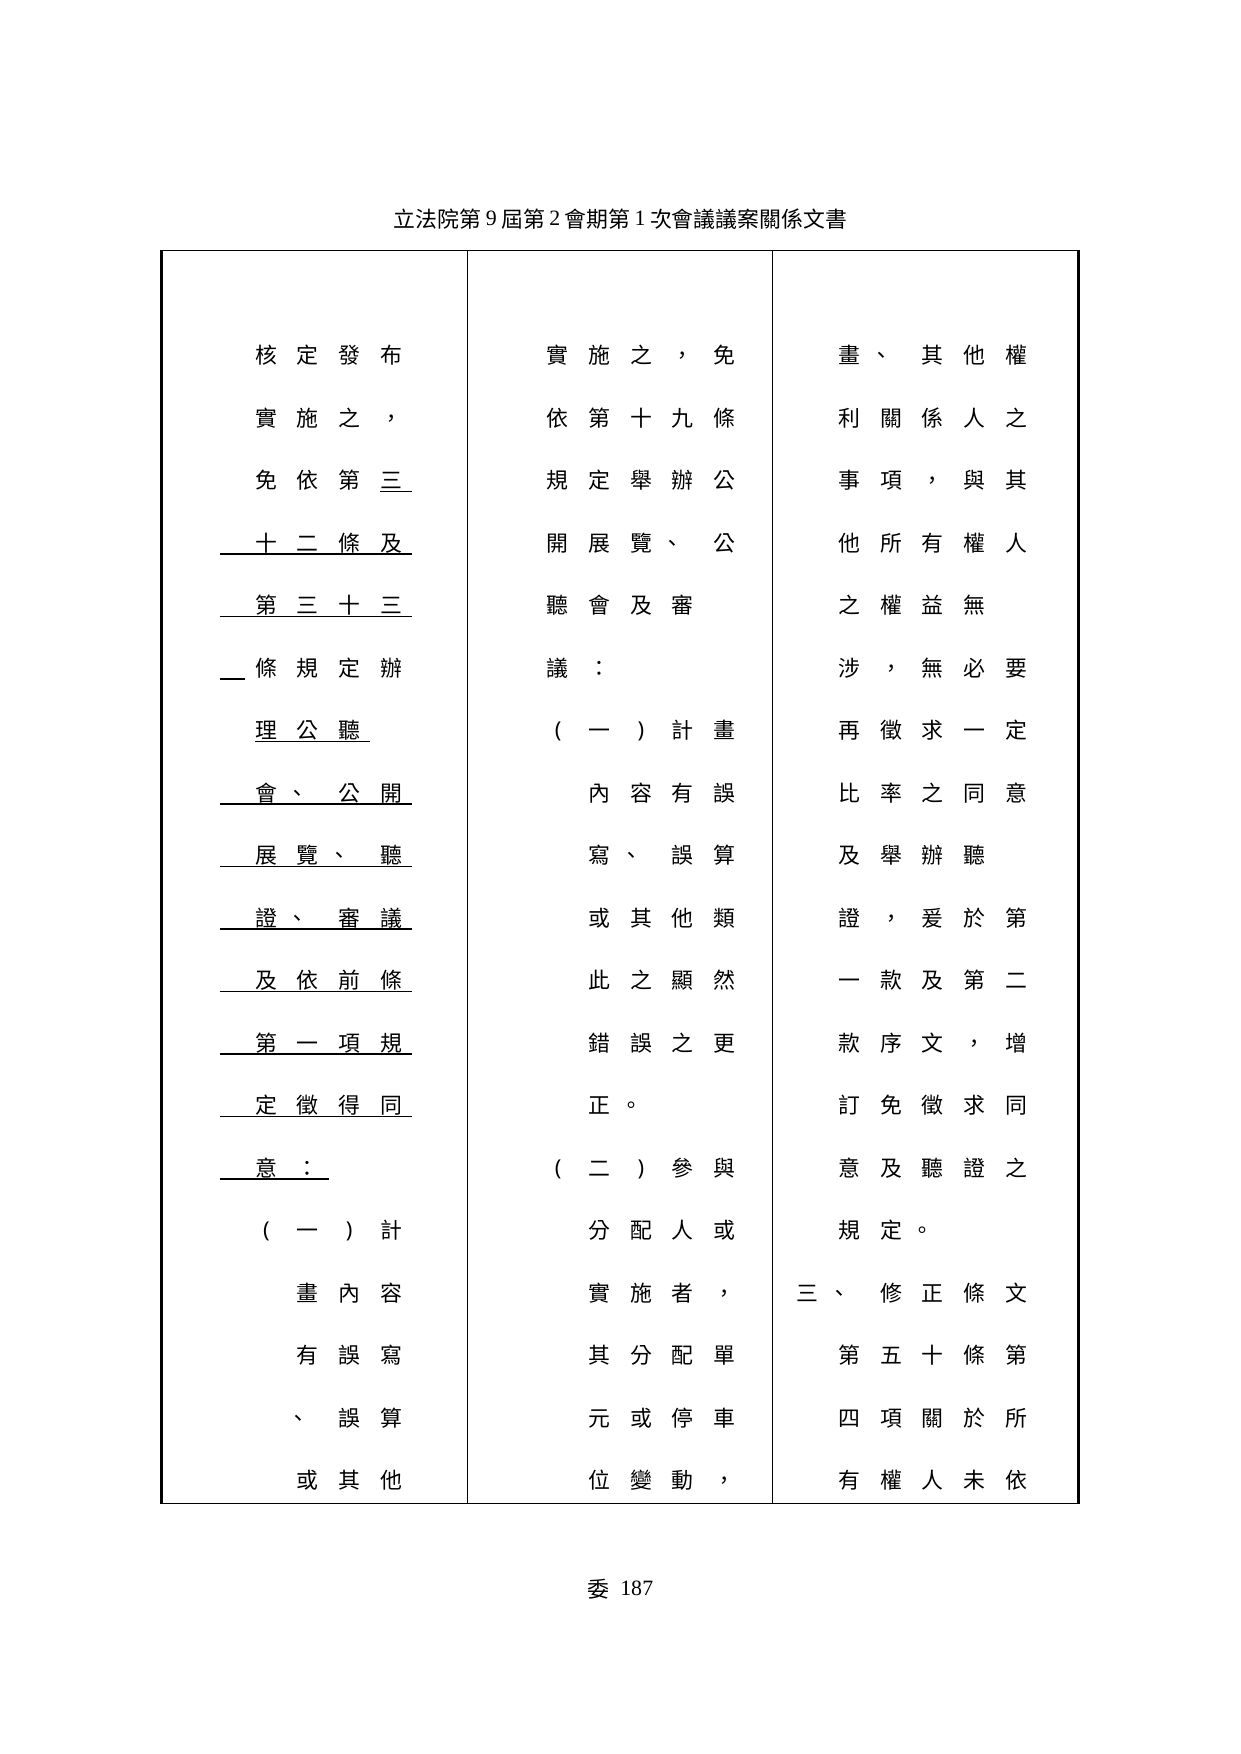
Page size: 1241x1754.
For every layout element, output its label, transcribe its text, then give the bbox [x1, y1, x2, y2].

table_cell 實施之，免依第十九條規定舉辦公開展覽、公聽會及審議： (一)計畫內容有誤寫、誤算或其他類此之顯然錯誤之更正。 (二)參與分配人或實施者，其分配單元或停車位變動， [468, 251, 772, 1503]
table_cell 畫、其他權利關係人之事項，與其他所有權人之權益無涉，無必要再徵求一定比率之同意及舉辦聽證，爰於第一款及第二款序文，增訂免徵求同意及聽證之規定。 三、修正條文第五十條第四項關於所有權人未依 [773, 251, 1077, 1503]
table_cell 核定發布實施之，免依第三十二條及第三十三條規定辦理公聽會、公開展覽、聽證、審議及依前條第一項規定徵得同意： (一)計畫內容有誤寫、誤算或其他 [163, 251, 467, 1503]
